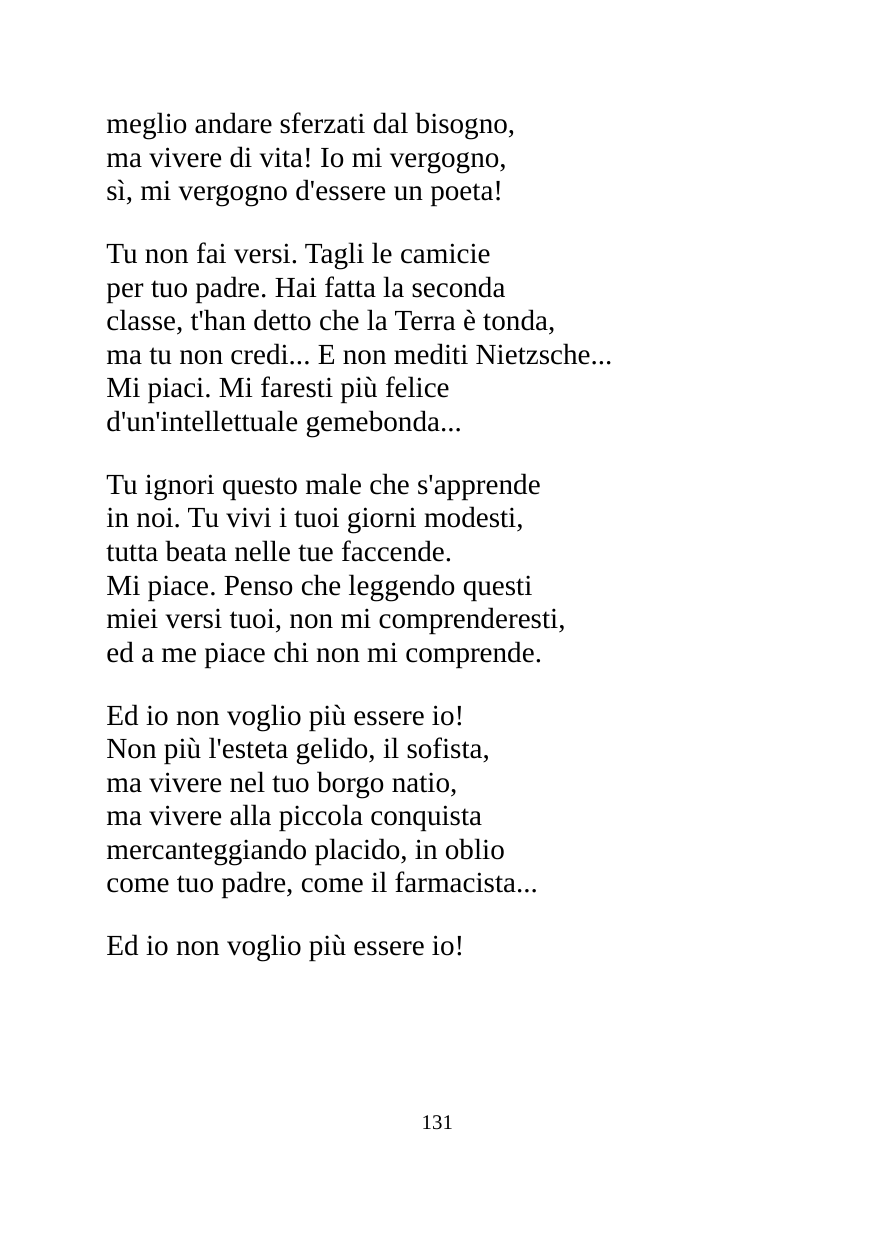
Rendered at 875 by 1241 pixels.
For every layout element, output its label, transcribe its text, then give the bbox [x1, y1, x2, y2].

text Tu non fai versi. Tagli le camicie [106, 236, 768, 270]
text ed a me piace chi non mi comprende. [106, 635, 768, 668]
text sì, mi vergogno d'essere un poeta! [106, 173, 768, 207]
text d'un'intellettuale gemebonda... [106, 404, 768, 438]
text ma vivere di vita! Io mi vergogno, [106, 140, 768, 173]
text mercanteggiando placido, in oblio [106, 832, 768, 866]
text Mi piaci. Mi faresti più felice [106, 371, 768, 404]
text Mi piace. Penso che leggendo questi [106, 568, 768, 601]
text Ed io non voglio più essere io! [106, 698, 768, 731]
text in noi. Tu vivi i tuoi giorni modesti, [106, 501, 768, 534]
text ma vivere alla piccola conquista [106, 798, 768, 832]
text classe, t'han detto che la Terra è tonda, [106, 303, 768, 337]
text Non più l'esteta gelido, il sofista, [106, 731, 768, 765]
text miei versi tuoi, non mi comprenderesti, [106, 601, 768, 635]
text come tuo padre, come il farmacista... [106, 866, 768, 899]
text per tuo padre. Hai fatta la seconda [106, 270, 768, 303]
text ma vivere nel tuo borgo natio, [106, 765, 768, 798]
text Tu ignori questo male che s'apprende [106, 467, 768, 501]
text tutta beata nelle tue faccende. [106, 534, 768, 568]
text Ed io non voglio più essere io! [106, 928, 768, 962]
text meglio andare sferzati dal bisogno, [106, 106, 768, 140]
text ma tu non credi... E non mediti Nietzsche... [106, 337, 768, 371]
